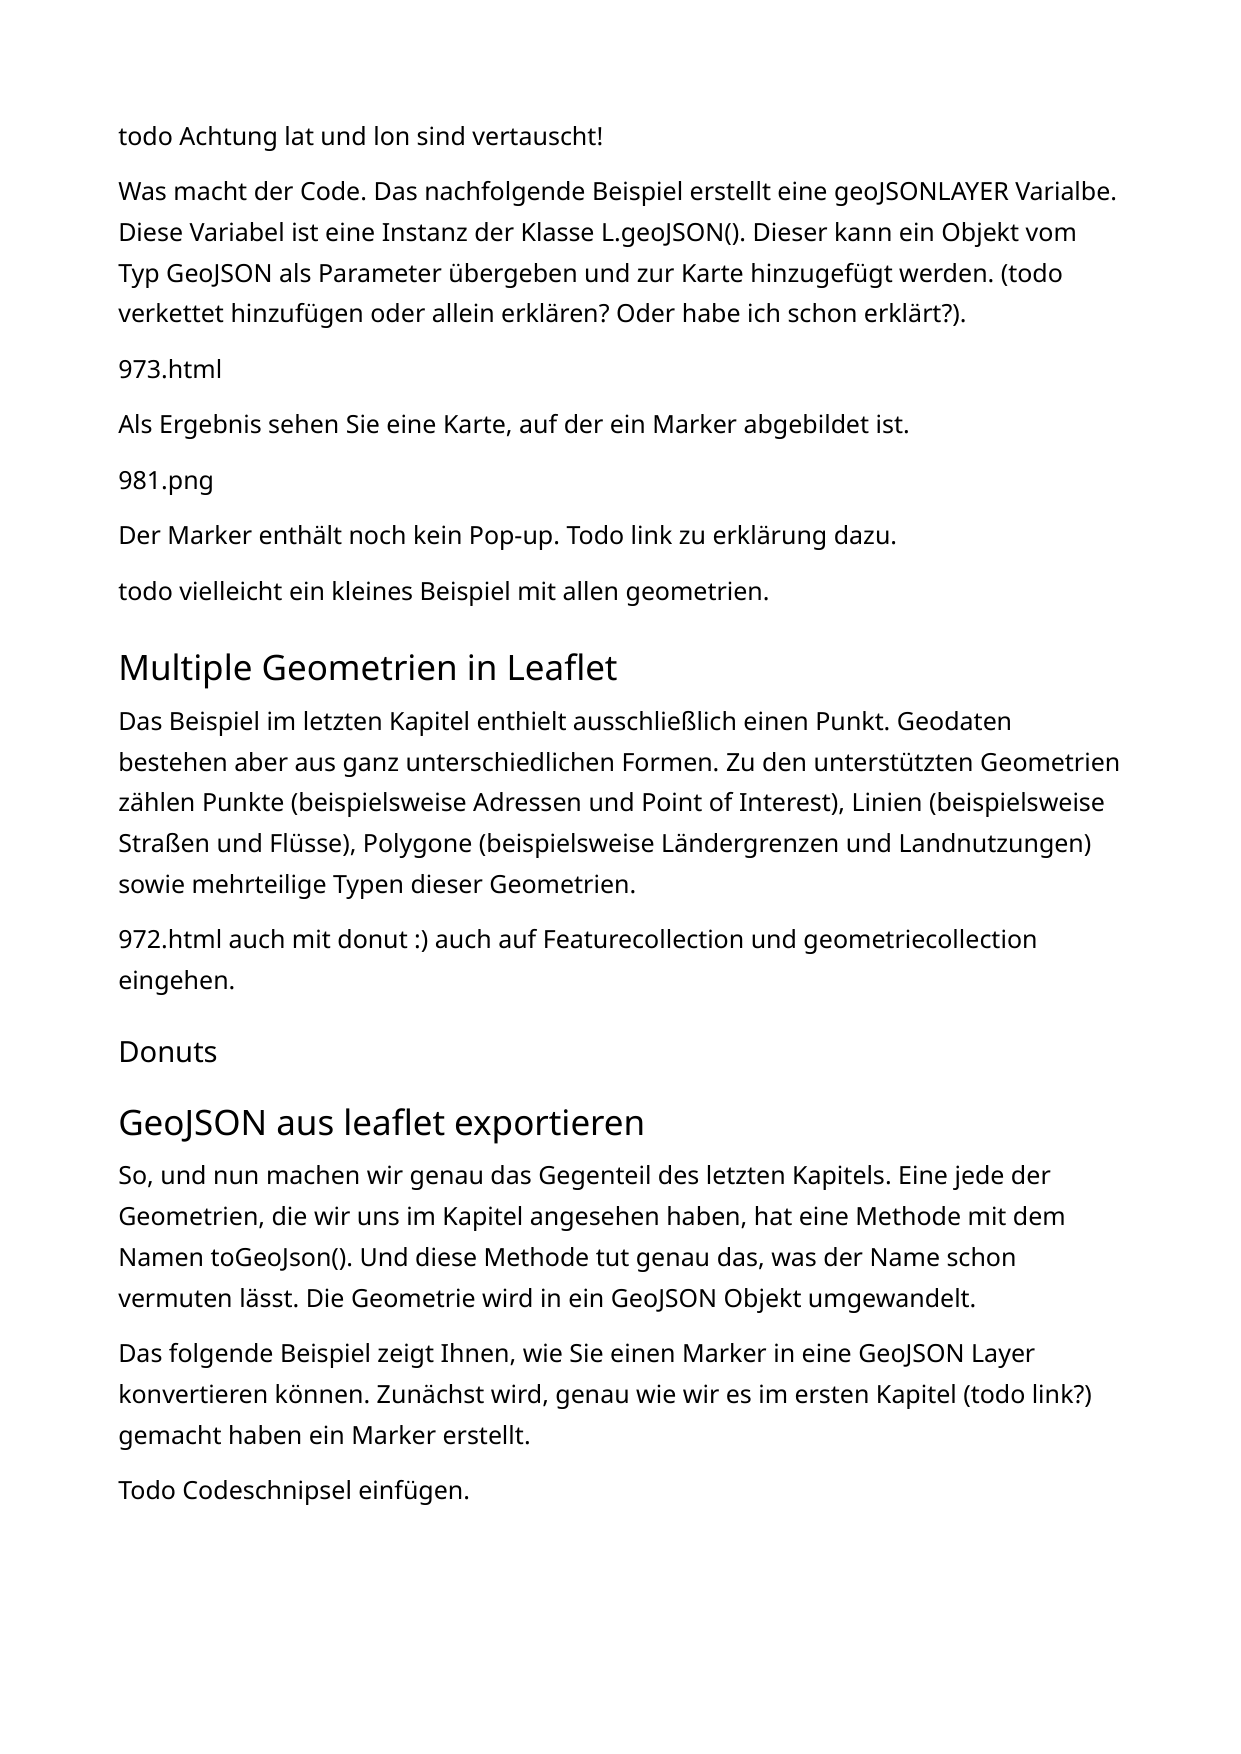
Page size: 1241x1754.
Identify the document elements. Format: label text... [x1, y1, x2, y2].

subtitle Multiple Geometrien in Leaflet [118, 643, 1122, 691]
text 973.html [118, 351, 1122, 386]
text Der Marker enthält noch kein Pop-up. Todo link zu erklärung dazu. [118, 518, 1122, 552]
text So, und nun machen wir genau das Gegenteil des letzten Kapitels. Eine jede der Geometrien, die wir uns im Kapitel angesehen haben, hat eine Methode mit dem Namen toGeoJson(). Und diese Methode tut genau das, was der Name schon vermuten lässt. Die Geometrie wird in ein GeoJSON Objekt umgewandelt. [118, 1158, 1122, 1314]
text Das folgende Beispiel zeigt Ihnen, wie Sie einen Marker in eine GeoJSON Layer konvertieren können. Zunächst wird, genau wie wir es im ersten Kapitel (todo link?) gemacht haben ein Marker erstellt. [118, 1336, 1122, 1451]
text Was macht der Code. Das nachfolgende Beispiel erstellt eine geoJSONLAYER Varialbe. Diese Variabel ist eine Instanz der Klasse L.geoJSON(). Dieser kann ein Objekt vom Typ GeoJSON als Parameter übergeben und zur Karte hinzugefügt werden. (todo verkettet hinzufügen oder allein erklären? Oder habe ich schon erklärt?). [118, 173, 1122, 330]
text 972.html auch mit donut :) auch auf Featurecollection und geometriecollection eingehen. [118, 922, 1122, 997]
text Das Beispiel im letzten Kapitel enthielt ausschließlich einen Punkt. Geodaten bestehen aber aus ganz unterschiedlichen Formen. Zu den unterstützten Geometrien zählen Punkte (beispielsweise Adressen und Point of Interest), Linien (beispielsweise Straßen und Flüsse), Polygone (beispielsweise Ländergrenzen und Landnutzungen) sowie mehrteilige Typen dieser Geometrien. [118, 703, 1122, 901]
subtitle GeoJSON aus leaflet exportieren [118, 1098, 1122, 1145]
text Als Ergebnis sehen Sie eine Karte, auf der ein Marker abgebildet ist. [118, 407, 1122, 441]
text todo vielleicht ein kleines Beispiel mit allen geometrien. [118, 573, 1122, 607]
text todo Achtung lat und lon sind vertauscht! [118, 118, 1122, 152]
subtitle Donuts [118, 1031, 1122, 1071]
text Todo Codeschnipsel einfügen. [118, 1473, 1122, 1507]
text 981.png [118, 462, 1122, 496]
